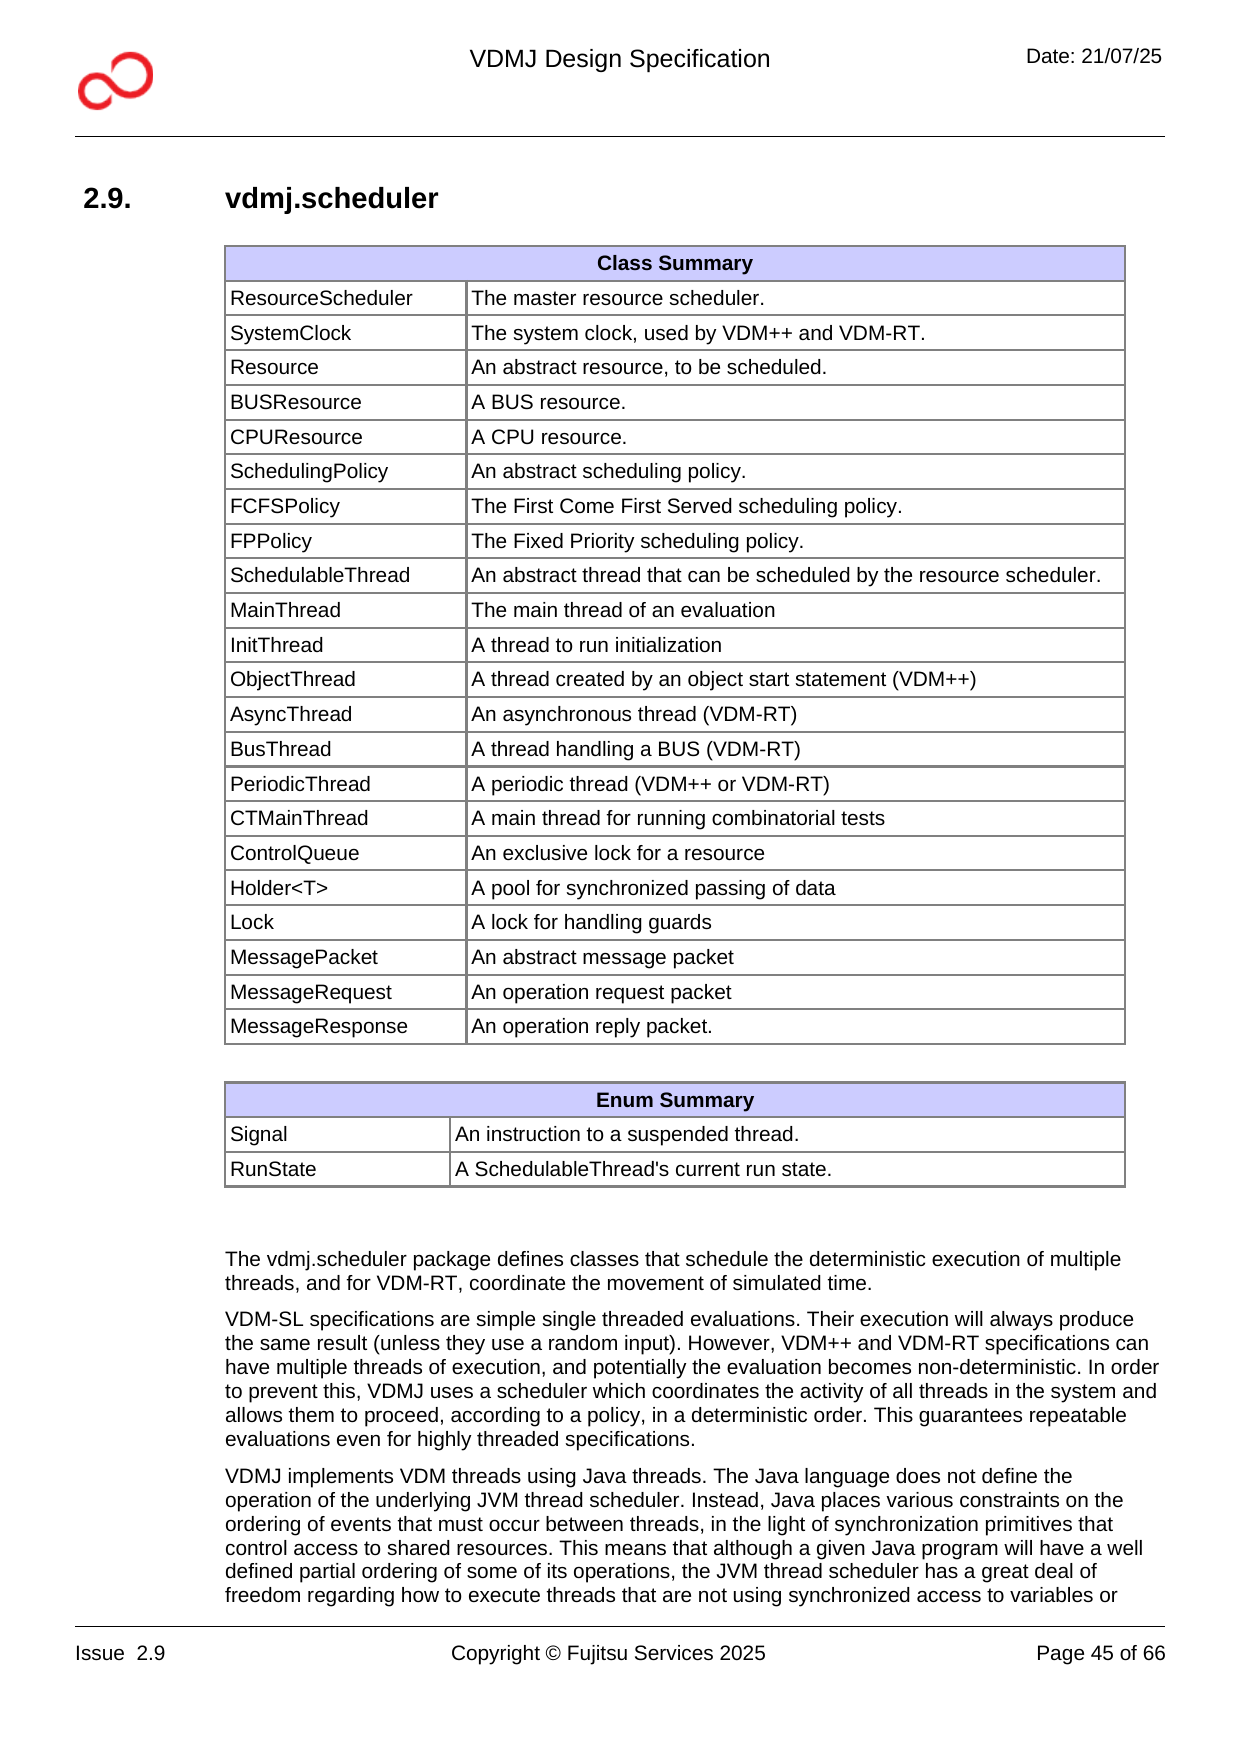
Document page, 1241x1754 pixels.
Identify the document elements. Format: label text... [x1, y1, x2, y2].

table_cell ControlQueue [226, 837, 465, 869]
table_cell An exclusive lock for a resource [468, 837, 1124, 869]
table_cell The Fixed Priority scheduling policy. [468, 525, 1124, 557]
table_cell The main thread of an evaluation [468, 594, 1124, 627]
table_cell An instruction to a suspended thread. [451, 1118, 1124, 1151]
table_cell RunState [226, 1153, 449, 1185]
table_cell Resource [226, 351, 465, 384]
table_cell The master resource scheduler. [468, 282, 1124, 314]
table_cell MessageRequest [226, 976, 465, 1008]
table_cell ObjectThread [226, 663, 465, 696]
text VDMJ implements VDM threads using Java threads. The Java language does not define the operation of the underlying JVM thread scheduler. Instead, Java places various constraints on the ordering of events that must occur between threads, in the light of synchronization primitives that control access to shared resources. This means that although a given Java program will have a well defined partial ordering of some of its operations, the JVM thread scheduler has a great deal of freedom regarding how to execute threads that are not using synchronized access to variables or [225, 1464, 1165, 1608]
table_cell A thread created by an object start statement (VDM++) [468, 663, 1124, 696]
picture [78, 44, 153, 120]
table_cell An operation request packet [468, 976, 1124, 1008]
table_cell SchedulableThread [226, 559, 465, 592]
subtitle vdmj.scheduler [75, 182, 1165, 215]
table_header Enum Summary [226, 1084, 1124, 1116]
table_cell MainThread [226, 594, 465, 627]
table_cell FPPolicy [226, 525, 465, 557]
table_cell CTMainThread [226, 802, 465, 835]
table_cell An abstract thread that can be scheduled by the resource scheduler. [468, 559, 1124, 592]
table_cell A main thread for running combinatorial tests [468, 802, 1124, 835]
table_cell An abstract message packet [468, 941, 1124, 973]
table_cell An abstract scheduling policy. [468, 455, 1124, 488]
table_cell A thread to run initialization [468, 629, 1124, 661]
table_cell An operation reply packet. [468, 1010, 1124, 1043]
table_cell InitThread [226, 629, 465, 661]
table_cell The system clock, used by VDM++ and VDM-RT. [468, 316, 1124, 349]
table_cell A periodic thread (VDM++ or VDM-RT) [468, 768, 1124, 800]
table_cell A lock for handling guards [468, 906, 1124, 939]
table_cell A SchedulableThread's current run state. [451, 1153, 1124, 1185]
table_cell SystemClock [226, 316, 465, 349]
table_cell A thread handling a BUS (VDM-RT) [468, 733, 1124, 765]
table_cell MessagePacket [226, 941, 465, 973]
text VDM-SL specifications are simple single threaded evaluations. Their execution will always produce the same result (unless they use a random input). However, VDM++ and VDM-RT specifications can have multiple threads of execution, and potentially the evaluation becomes non-deterministic. In order to prevent this, VDMJ uses a scheduler which coordinates the activity of all threads in the system and allows them to proceed, according to a policy, in a deterministic order. This guarantees repeatable evaluations even for highly threaded specifications. [225, 1308, 1165, 1451]
table_cell BUSResource [226, 386, 465, 418]
table_cell Holder<T> [226, 871, 465, 904]
table_cell MessageResponse [226, 1010, 465, 1043]
table_cell FCFSPolicy [226, 490, 465, 522]
table_cell A CPU resource. [468, 421, 1124, 453]
table_cell The First Come First Served scheduling policy. [468, 490, 1124, 522]
table_cell Lock [226, 906, 465, 939]
table_cell An abstract resource, to be scheduled. [468, 351, 1124, 384]
table_header Class Summary [226, 247, 1124, 280]
table_cell PeriodicThread [226, 768, 465, 800]
table_cell ResourceScheduler [226, 282, 465, 314]
table_cell Signal [226, 1118, 449, 1151]
table_cell An asynchronous thread (VDM-RT) [468, 698, 1124, 731]
table_cell A pool for synchronized passing of data [468, 871, 1124, 904]
table_cell SchedulingPolicy [226, 455, 465, 488]
table_cell BusThread [226, 733, 465, 765]
table_cell AsyncThread [226, 698, 465, 731]
text The vdmj.scheduler package defines classes that schedule the deterministic execution of multiple threads, and for VDM-RT, coordinate the movement of simulated time. [225, 1247, 1165, 1295]
table_cell A BUS resource. [468, 386, 1124, 418]
table_cell CPUResource [226, 421, 465, 453]
